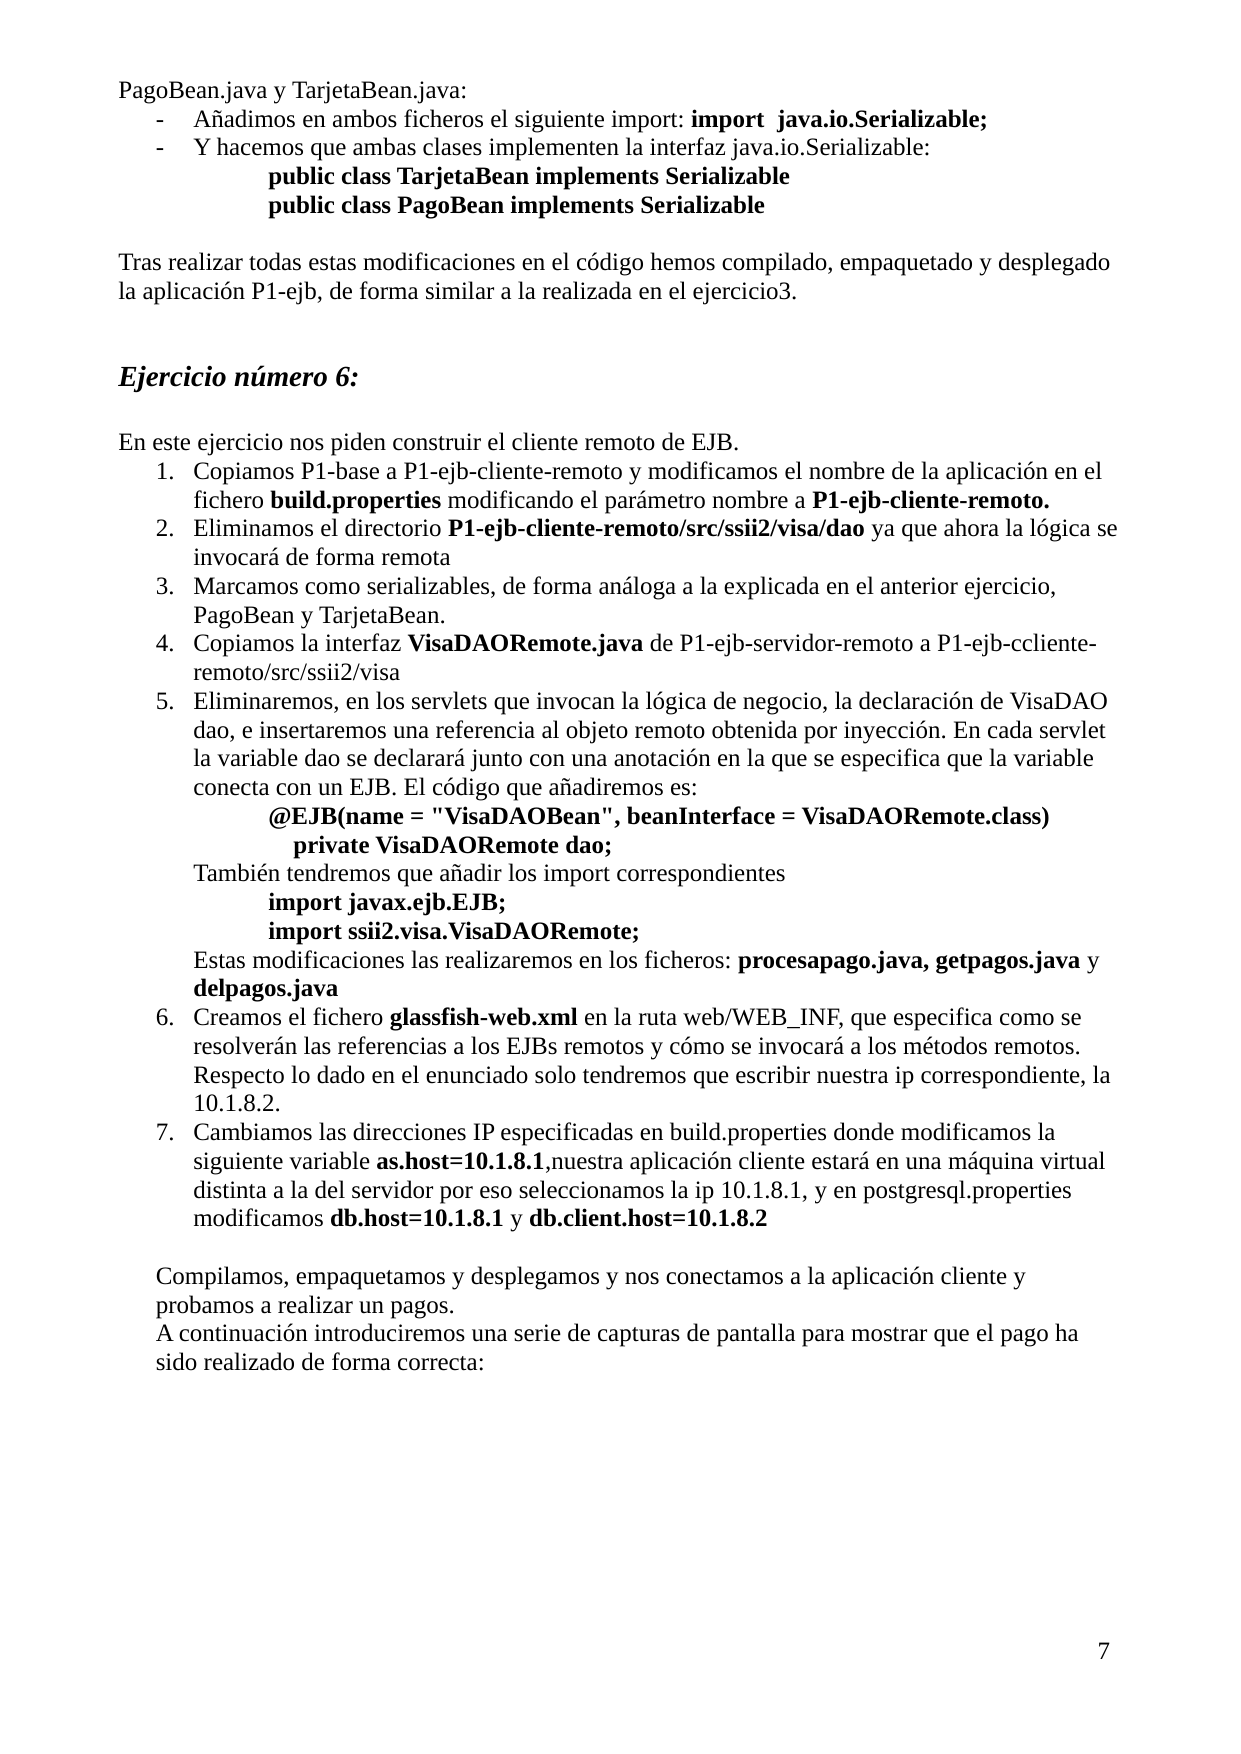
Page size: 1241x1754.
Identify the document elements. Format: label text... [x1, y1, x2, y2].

list Copiamos P1-base a P1-ejb-cliente-remoto y modificamos el nombre de la aplicación en el fichero build.properties modificando el parámetro nombre a P1-ejb-cliente-remoto. [156, 456, 1122, 513]
subtitle public class PagoBean implements Serializable [193, 190, 1122, 219]
list Cambiamos las direcciones IP especificadas en build.properties donde modificamos la siguiente variable as.host=10.1.8.1,nuestra aplicación cliente estará en una máquina virtual distinta a la del servidor por eso seleccionamos la ip 10.1.8.1, y en postgresql.properties modificamos db.host=10.1.8.1 y db.client.host=10.1.8.2 [156, 1117, 1122, 1232]
list Eliminaremos, en los servlets que invocan la lógica de negocio, la declaración de VisaDAO dao, e insertaremos una referencia al objeto remoto obtenida por inyección. En cada servlet la variable dao se declarará junto con una anotación en la que se especifica que la variable conecta con un EJB. El código que añadiremos es: [156, 686, 1122, 801]
subtitle También tendremos que añadir los import correspondientes [118, 858, 1122, 887]
list Añadimos en ambos ficheros el siguiente import: import java.io.Serializable; [156, 104, 1122, 132]
list Marcamos como serializables, de forma análoga a la explicada en el anterior ejercicio, PagoBean y TarjetaBean. [156, 571, 1122, 628]
subtitle import ssii2.visa.VisaDAORemote; [193, 916, 1122, 945]
subtitle private VisaDAORemote dao; [268, 830, 1122, 858]
subtitle Ejercicio número 6: [118, 359, 1122, 392]
list Eliminamos el directorio P1-ejb-cliente-remoto/src/ssii2/visa/dao ya que ahora la lógica se invocará de forma remota [156, 513, 1122, 571]
subtitle Estas modificaciones las realizaremos en los ficheros: procesapago.java, getpagos.java y delpagos.java [193, 945, 1122, 1002]
subtitle import javax.ejb.EJB; [193, 887, 1122, 916]
subtitle En este ejercicio nos piden construir el cliente remoto de EJB. [118, 427, 1122, 456]
subtitle public class TarjetaBean implements Serializable [193, 161, 1122, 190]
list Creamos el fichero glassfish-web.xml en la ruta web/WEB_INF, que especifica como se resolverán las referencias a los EJBs remotos y cómo se invocará a los métodos remotos. Respecto lo dado en el enunciado solo tendremos que escribir nuestra ip correspondiente, la 10.1.8.2. [156, 1002, 1122, 1117]
list Y hacemos que ambas clases implementen la interfaz java.io.Serializable: [156, 132, 1122, 161]
subtitle @EJB(name = "VisaDAOBean", beanInterface = VisaDAORemote.class) [268, 801, 1122, 830]
subtitle Tras realizar todas estas modificaciones en el código hemos compilado, empaquetado y desplegado la aplicación P1-ejb, de forma similar a la realizada en el ejercicio3. [118, 247, 1122, 305]
list Copiamos la interfaz VisaDAORemote.java de P1-ejb-servidor-remoto a P1-ejb-ccliente-remoto/src/ssii2/visa [156, 628, 1122, 686]
subtitle PagoBean.java y TarjetaBean.java: [118, 75, 1122, 104]
subtitle A continuación introduciremos una serie de capturas de pantalla para mostrar que el pago ha sido realizado de forma correcta: [156, 1318, 1122, 1376]
subtitle Compilamos, empaquetamos y desplegamos y nos conectamos a la aplicación cliente y probamos a realizar un pagos. [156, 1261, 1122, 1318]
